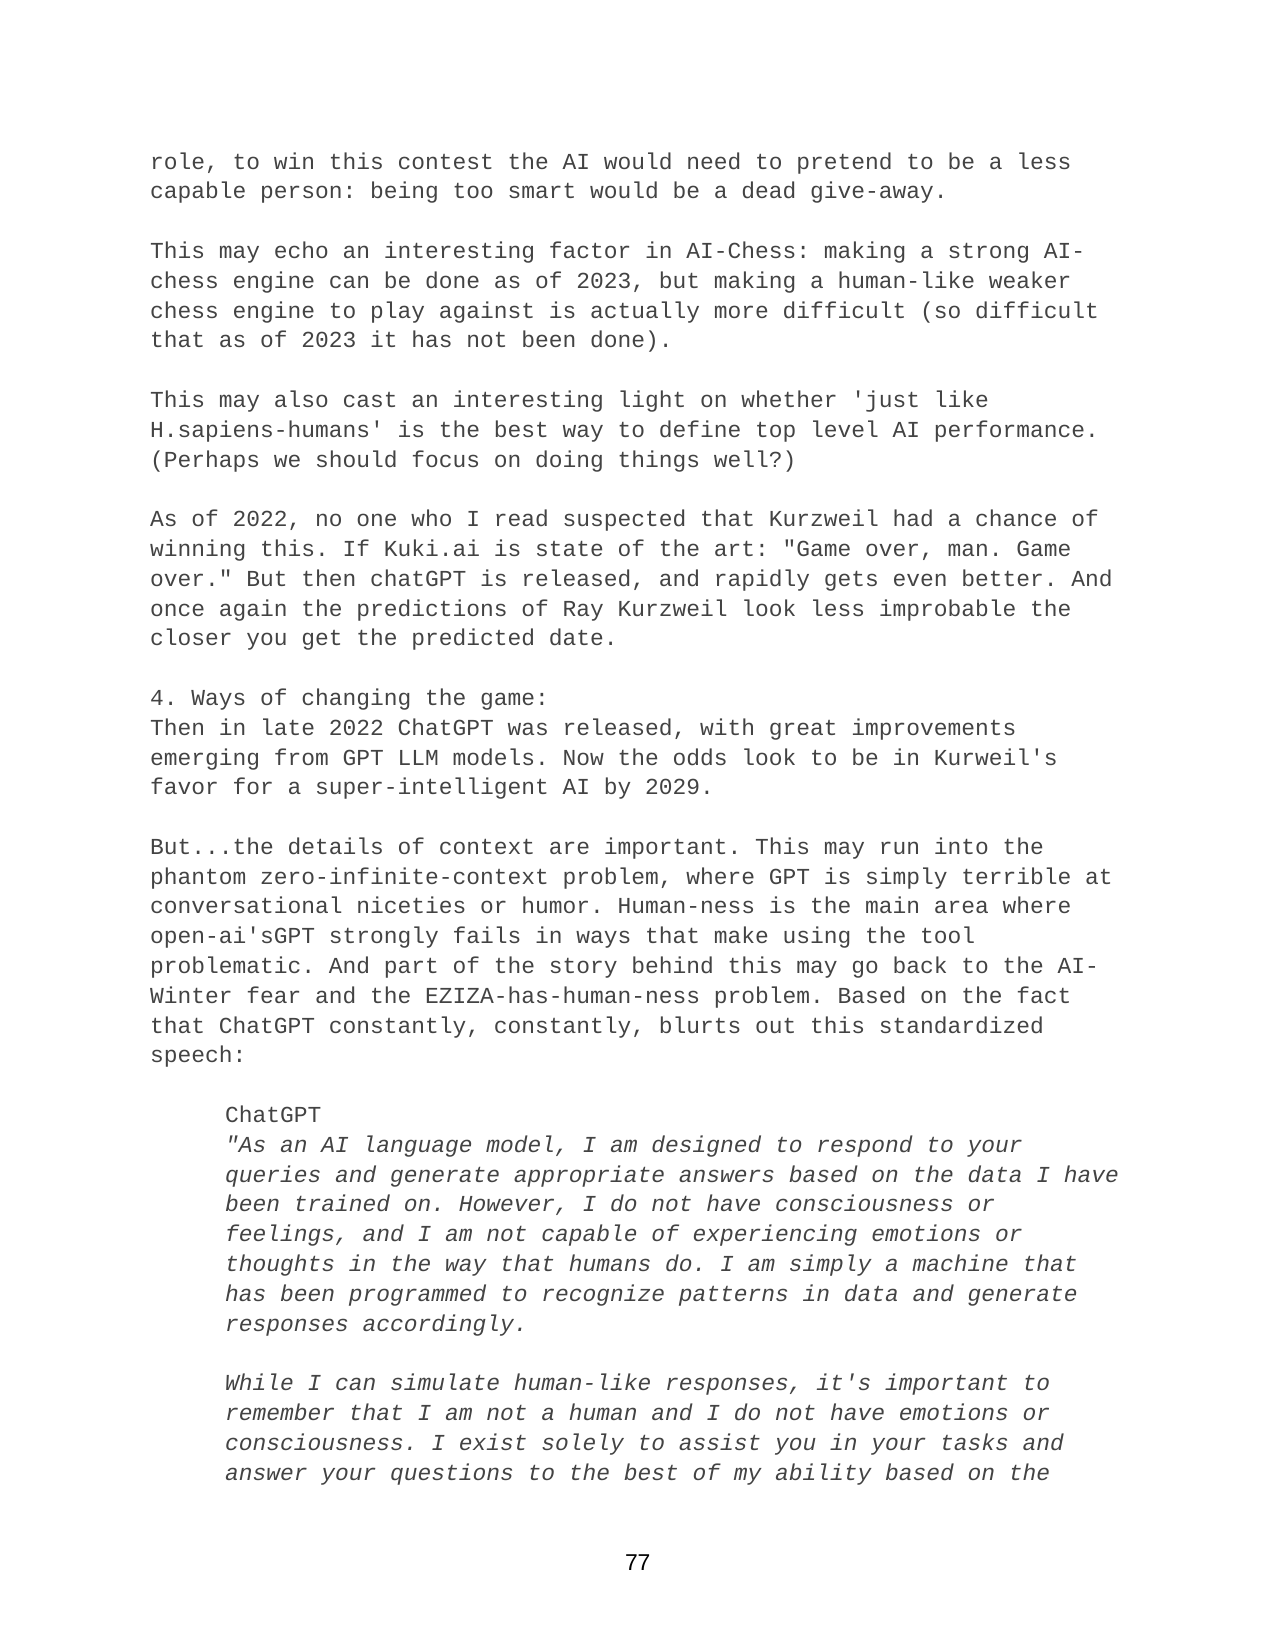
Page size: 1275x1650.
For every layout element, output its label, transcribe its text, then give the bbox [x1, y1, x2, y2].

text "As an AI language model, I am designed to respond to your queries and generate appropriate answers based on the data I have been trained on. However, I do not have consciousness or feelings, and I am not capable of experiencing emotions or thoughts in the way that humans do. I am simply a machine that has been programmed to recognize patterns in data and generate responses accordingly. [225, 1133, 1125, 1338]
text ChatGPT [150, 1103, 1125, 1129]
text But...the details of context are important. This may run into the phantom zero-infinite-context problem, where GPT is simply terrible at conversational niceties or humor. Human-ness is the main area where open-ai'sGPT strongly fails in ways that make using the tool problematic. And part of the story behind this may go back to the AI-Winter fear and the EZIZA-has-human-ness problem. Based on the fact that ChatGPT constantly, constantly, blurts out this standardized speech: [150, 835, 1125, 1070]
text This may also cast an interesting light on whether 'just like H.sapiens-humans' is the best way to define top level AI performance. (Perhaps we should focus on doing things well?) [150, 388, 1125, 474]
text While I can simulate human-like responses, it's important to remember that I am not a human and I do not have emotions or consciousness. I exist solely to assist you in your tasks and answer your questions to the best of my ability based on the [225, 1371, 1125, 1487]
text Then in late 2022 ChatGPT was released, with great improvements emerging from GPT LLM models. Now the odds look to be in Kurweil's favor for a super-intelligent AI by 2029. [150, 716, 1125, 802]
text As of 2022, no one who I read suspected that Kurzweil had a chance of winning this. If Kuki.ai is state of the art: "Game over, man. Game over." But then chatGPT is released, and rapidly gets even better. And once again the predictions of Ray Kurzweil look less improbable the closer you get the predicted date. [150, 507, 1125, 653]
text 4. Ways of changing the game: [150, 686, 1125, 712]
text role, to win this contest the AI would need to pretend to be a less capable person: being too smart would be a dead give-away. [150, 150, 1125, 206]
text This may echo an interesting factor in AI-Chess: making a strong AI-chess engine can be done as of 2023, but making a human-like weaker chess engine to play against is actually more difficult (so difficult that as of 2023 it has not been done). [150, 239, 1125, 355]
